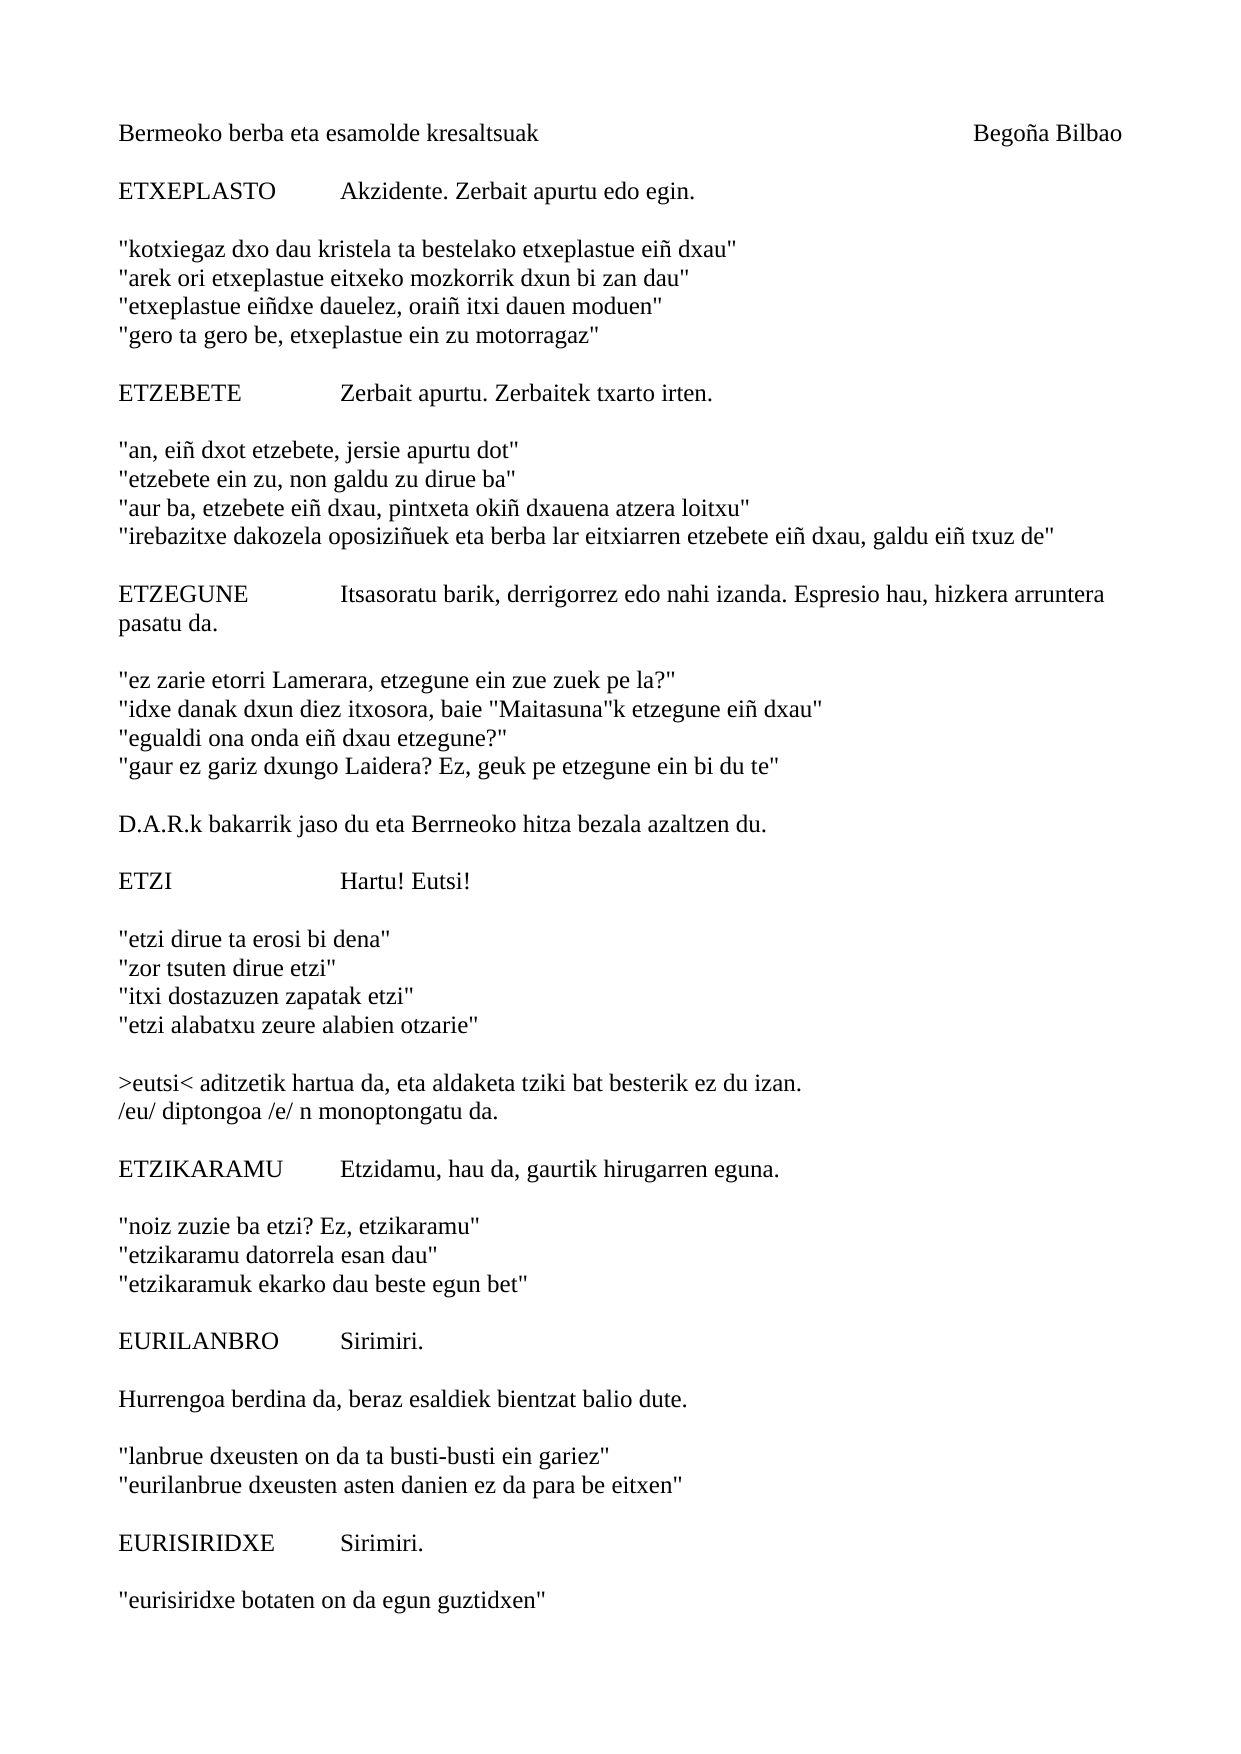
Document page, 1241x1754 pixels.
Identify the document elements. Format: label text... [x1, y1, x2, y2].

text "idxe danak dxun diez itxosora, baie "Maitasuna"k etzegune eiñ dxau" [118, 694, 1122, 723]
text ETZEBETE Zerbait apurtu. Zerbaitek txarto irten. [118, 378, 1122, 406]
text ETZI Hartu! Eutsi! [118, 866, 1122, 895]
text >eutsi< aditzetik hartua da, eta aldaketa tziki bat besterik ez du izan. [118, 1068, 1122, 1096]
text "eurilanbrue dxeusten asten danien ez da para be eitxen" [118, 1470, 1122, 1499]
text "ez zarie etorri Lamerara, etzegune ein zue zuek pe la?" [118, 665, 1122, 694]
text "aur ba, etzebete eiñ dxau, pintxeta okiñ dxauena atzera loitxu" [118, 493, 1122, 521]
text "etzi alabatxu zeure alabien otzarie" [118, 1010, 1122, 1039]
text Hurrengoa berdina da, beraz esaldiek bientzat balio dute. [118, 1384, 1122, 1413]
text "egualdi ona onda eiñ dxau etzegune?" [118, 723, 1122, 751]
text "zor tsuten dirue etzi" [118, 953, 1122, 981]
text ETXEPLASTO Akzidente. Zerbait apurtu edo egin. [118, 176, 1122, 205]
text EURISIRIDXE Sirimiri. [118, 1528, 1122, 1556]
text "arek ori etxeplastue eitxeko mozkorrik dxun bi zan dau" [118, 263, 1122, 291]
text "gaur ez gariz dxungo Laidera? Ez, geuk pe etzegune ein bi du te" [118, 751, 1122, 780]
text "eurisiridxe botaten on da egun guztidxen" [118, 1585, 1122, 1614]
text "itxi dostazuzen zapatak etzi" [118, 981, 1122, 1010]
text "etxeplastue eiñdxe dauelez, oraiñ itxi dauen moduen" [118, 291, 1122, 320]
text "kotxiegaz dxo dau kristela ta bestelako etxeplastue eiñ dxau" [118, 234, 1122, 263]
text "etzikaramu datorrela esan dau" [118, 1240, 1122, 1269]
text "noiz zuzie ba etzi? Ez, etzikaramu" [118, 1211, 1122, 1240]
text ETZEGUNE Itsasoratu barik, derrigorrez edo nahi izanda. Espresio hau, hizkera arruntera pasatu da. [118, 579, 1122, 636]
text "etzebete ein zu, non galdu zu dirue ba" [118, 464, 1122, 493]
text "an, eiñ dxot etzebete, jersie apurtu dot" [118, 435, 1122, 464]
text EURILANBRO Sirimiri. [118, 1326, 1122, 1355]
text "etzikaramuk ekarko dau beste egun bet" [118, 1269, 1122, 1298]
text "irebazitxe dakozela oposiziñuek eta berba lar eitxiarren etzebete eiñ dxau, galdu eiñ txuz de" [118, 521, 1122, 550]
text "lanbrue dxeusten on da ta busti-busti ein gariez" [118, 1441, 1122, 1470]
text "etzi dirue ta erosi bi dena" [118, 924, 1122, 953]
text ETZIKARAMU Etzidamu, hau da, gaurtik hirugarren eguna. [118, 1154, 1122, 1183]
text D.A.R.k bakarrik jaso du eta Berrneoko hitza bezala azaltzen du. [118, 809, 1122, 838]
text "gero ta gero be, etxeplastue ein zu motorragaz" [118, 320, 1122, 349]
text /eu/ diptongoa /e/ n monoptongatu da. [118, 1096, 1122, 1125]
